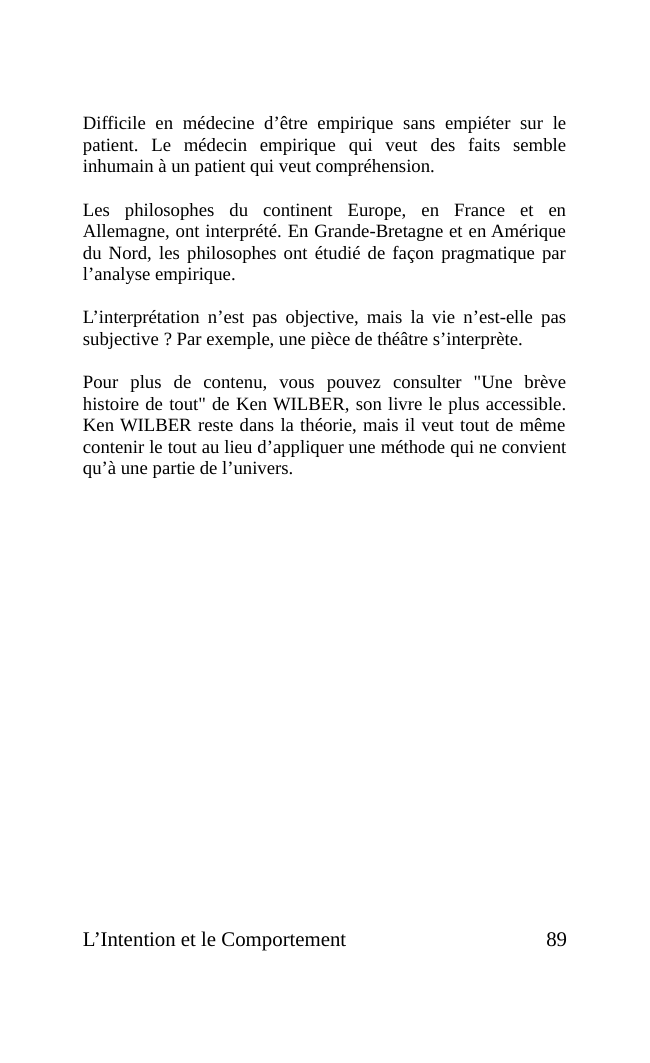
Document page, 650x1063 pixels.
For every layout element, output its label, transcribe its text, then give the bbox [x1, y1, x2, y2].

text Pour plus de contenu, vous pouvez consulter "Une brève histoire de tout" de Ken WILBER, son livre le plus accessible. Ken WILBER reste dans la théorie, mais il veut tout de même contenir le tout au lieu d’appliquer une méthode qui ne convient qu’à une partie de l’univers. [83, 371, 567, 479]
text L’interprétation n’est pas objective, mais la vie n’est-elle pas subjective ? Par exemple, une pièce de théâtre s’interprète. [83, 306, 567, 349]
text Difficile en médecine d’être empirique sans empiéter sur le patient. Le médecin empirique qui veut des faits semble inhumain à un patient qui veut compréhension. [83, 112, 567, 177]
text Les philosophes du continent Europe, en France et en Allemagne, ont interprété. En Grande-Bretagne et en Amérique du Nord, les philosophes ont étudié de façon pragmatique par l’analyse empirique. [83, 198, 567, 285]
